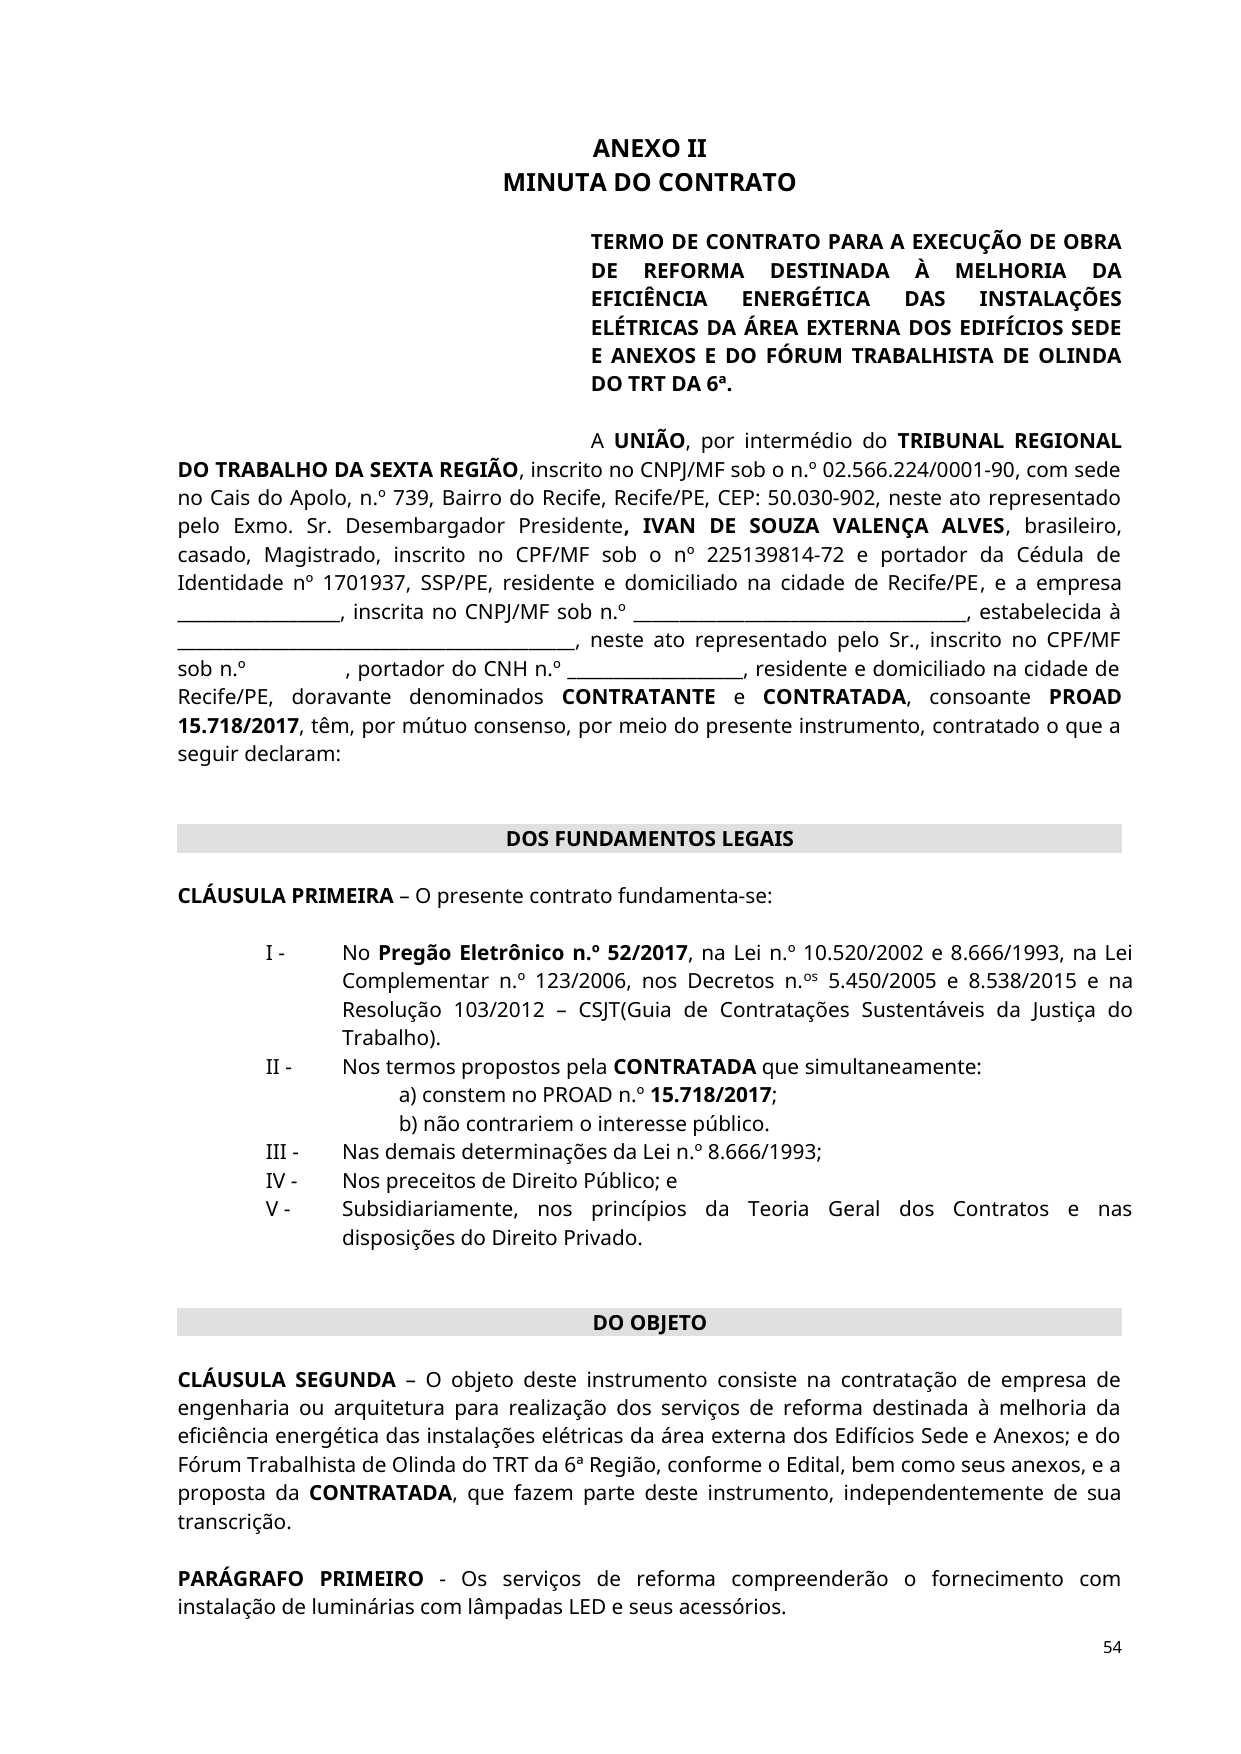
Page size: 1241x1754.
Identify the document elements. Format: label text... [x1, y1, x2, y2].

table_cell Nas demais determinações da Lei n.º 8.666/1993; [335, 1137, 1141, 1166]
table_cell [258, 1080, 398, 1109]
text MINUTA DO CONTRATO [177, 165, 1122, 199]
subtitle DO OBJETO [177, 1308, 1122, 1336]
text ANEXO II [177, 131, 1122, 165]
text TERMO DE CONTRATO PARA A EXECUÇÃO DE OBRA DE REFORMA DESTINADA À MELHORIA DA EFICIÊNCIA ENERGÉTICA DAS INSTALAÇÕES ELÉTRICAS DA ÁREA EXTERNA DOS EDIFÍCIOS SEDE E ANEXOS E DO FÓRUM TRABALHISTA DE OLINDA DO TRT DA 6ª. [591, 227, 1122, 398]
table_cell Subsidiariamente, nos princípios da Teoria Geral dos Contratos e nas disposições do Direito Privado. [335, 1194, 1141, 1251]
table_cell III - [258, 1137, 334, 1166]
table_cell b) não contrariem o interesse público. [399, 1109, 1141, 1137]
table_cell Nos preceitos de Direito Público; e [335, 1166, 1141, 1194]
table_header No Pregão Eletrônico n.º 52/2017, na Lei n.º 10.520/2002 e 8.666/1993, na Lei Complementar n.º 123/2006, nos Decretos n.os 5.450/2005 e 8.538/2015 e na Resolução 103/2012 – CSJT(Guia de Contratações Sustentáveis da Justiça do Trabalho). [335, 938, 1141, 1052]
table_cell II - [258, 1052, 334, 1080]
text PARÁGRAFO PRIMEIRO - Os serviços de reforma compreenderão o fornecimento com instalação de luminárias com lâmpadas LED e seus acessórios. [177, 1564, 1122, 1621]
table_cell a) constem no PROAD n.º 15.718/2017; [399, 1080, 1141, 1109]
text A UNIÃO, por intermédio do TRIBUNAL REGIONAL DO TRABALHO DA SEXTA REGIÃO, inscrito no CNPJ/MF sob o n.º 02.566.224/0001-90, com sede no Cais do Apolo, n.º 739, Bairro do Recife, Recife/PE, CEP: 50.030-902, neste ato representado pelo Exmo. Sr. Desembargador Presidente, IVAN DE SOUZA VALENÇA ALVES, brasileiro, casado, Magistrado, inscrito no CPF/MF sob o nº 225139814-72 e portador da Cédula de Identidade nº 1701937, SSP/PE, residente e domiciliado na cidade de Recife/PE, e a empresa ___________________, inscrita no CNPJ/MF sob n.º ____________________________________, estabelecida à ___________________________________________, neste ato representado pelo Sr., inscrito no CPF/MF sob n.º , portador do CNH n.º ___________________, residente e domiciliado na cidade de Recife/PE, doravante denominados CONTRATANTE e CONTRATADA, consoante PROAD 15.718/2017, têm, por mútuo consenso, por meio do presente instrumento, contratado o que a seguir declaram: [177, 426, 1122, 768]
text CLÁUSULA PRIMEIRA – O presente contrato fundamenta-se: [177, 881, 1122, 910]
table_cell [258, 1109, 398, 1137]
text CLÁUSULA SEGUNDA – O objeto deste instrumento consiste na contratação de empresa de engenharia ou arquitetura para realização dos serviços de reforma destinada à melhoria da eficiência energética das instalações elétricas da área externa dos Edifícios Sede e Anexos; e do Fórum Trabalhista de Olinda do TRT da 6ª Região, conforme o Edital, bem como seus anexos, e a proposta da CONTRATADA, que fazem parte deste instrumento, independentemente de sua transcrição. [177, 1365, 1122, 1535]
table_cell Nos termos propostos pela CONTRATADA que simultaneamente: [335, 1052, 1141, 1080]
table_cell IV - [258, 1166, 334, 1194]
table_header I - [258, 938, 334, 1052]
table_cell V - [258, 1194, 334, 1251]
subtitle DOS FUNDAMENTOS LEGAIS [177, 824, 1122, 853]
